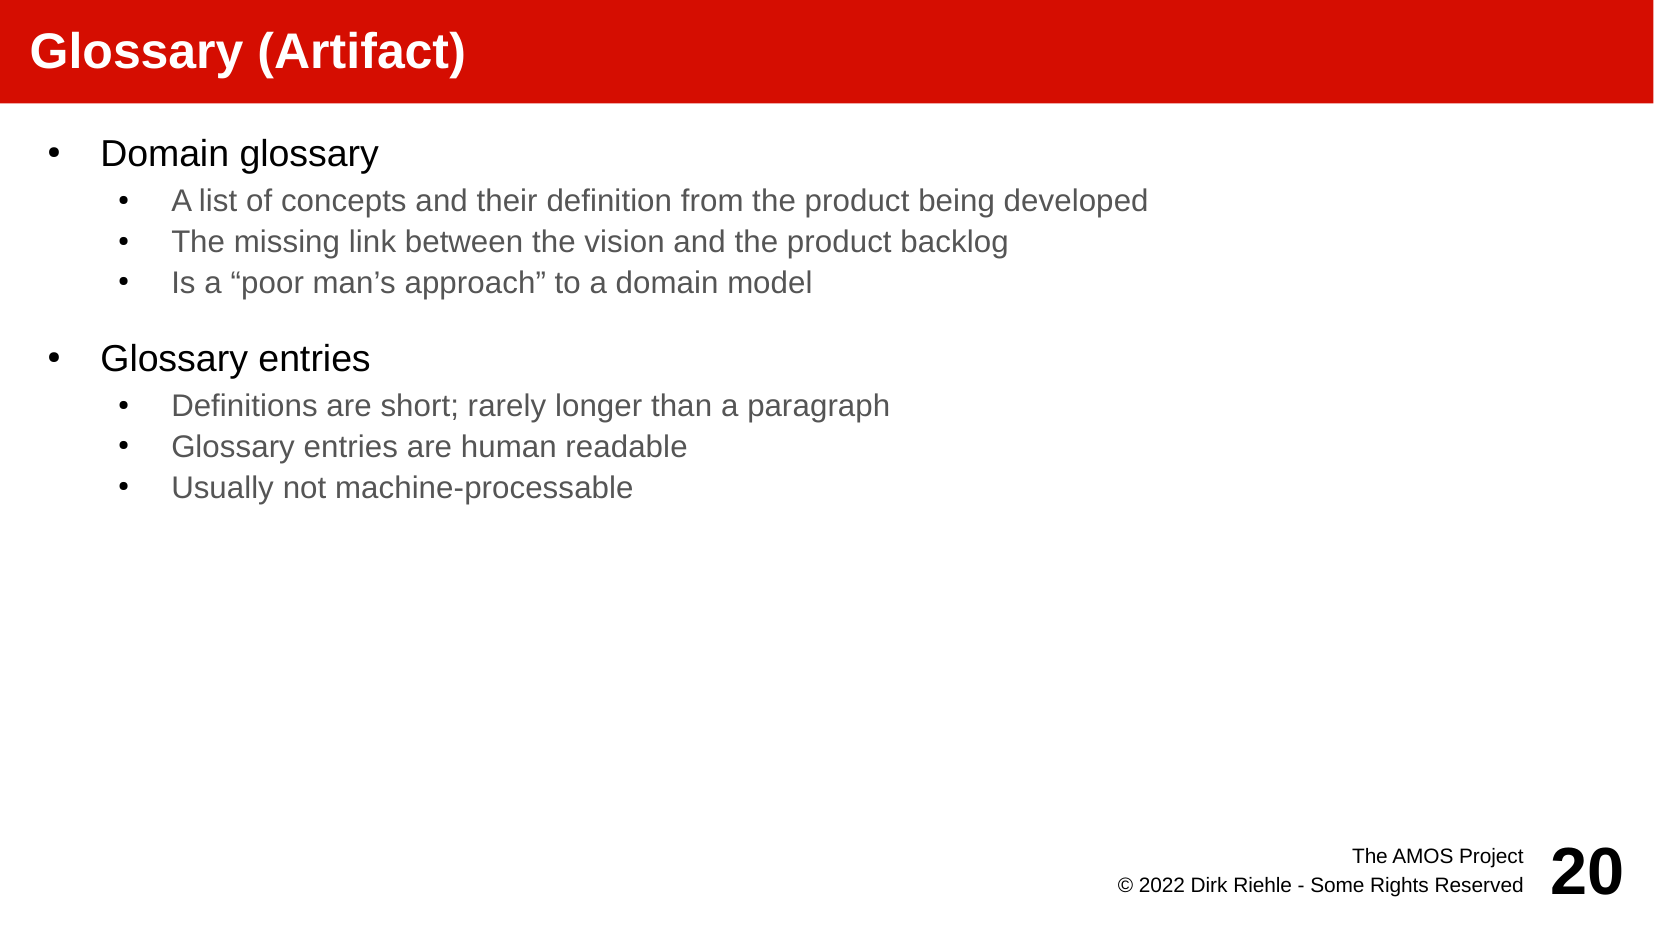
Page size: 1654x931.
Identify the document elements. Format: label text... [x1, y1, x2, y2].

title Glossary (Artifact) [0, 0, 1654, 104]
list Domain glossary A list of concepts and their definition from the product being developed The missing link between the vision and the product backlog Is a “poor man’s approach” to a domain model Glossary entries Definitions are short; rarely longer than a paragraph Glossary entries are human readable Usually not machine-processable [29, 132, 1625, 813]
